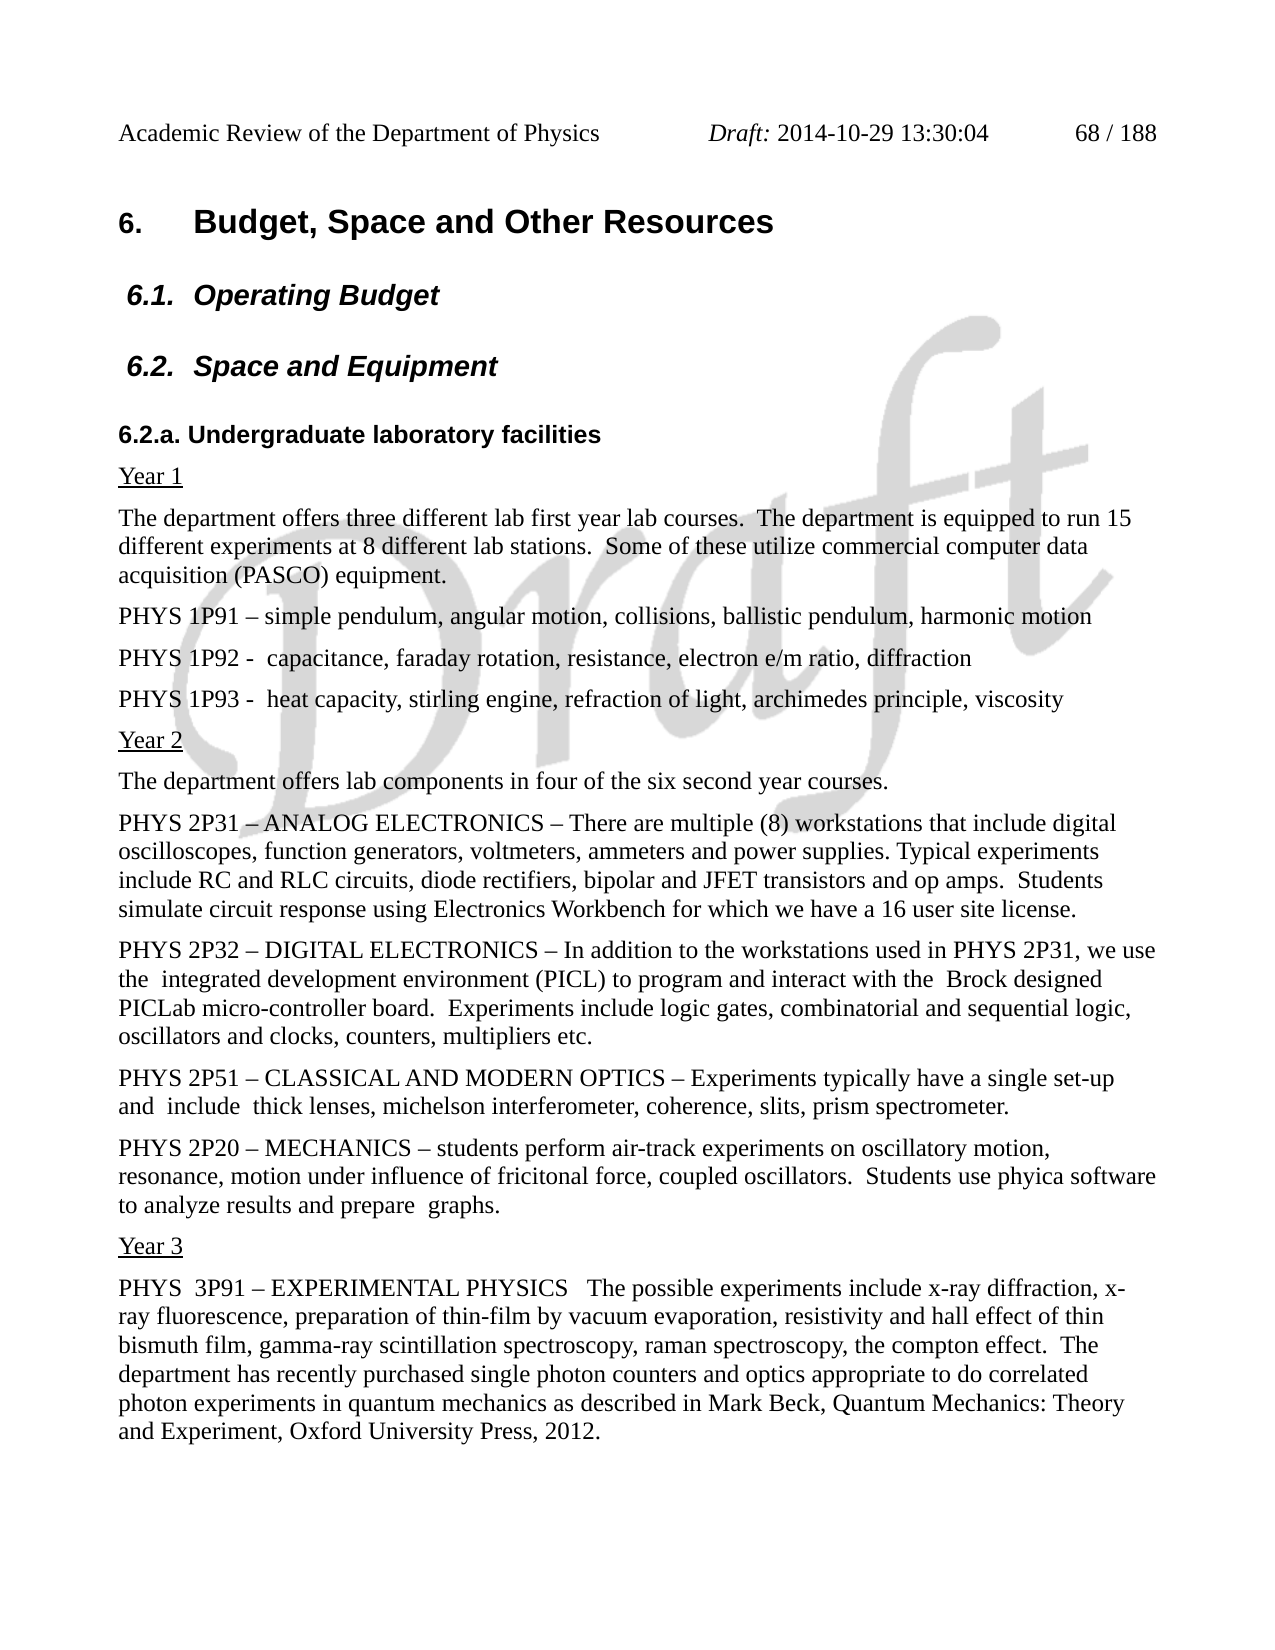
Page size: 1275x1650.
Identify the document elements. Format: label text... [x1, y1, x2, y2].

picture [118, 923, 1157, 935]
subtitle Operating Budget [118, 278, 1157, 312]
text The department offers three different lab first year lab courses. The department is equipped to run 15 different experiments at 8 different lab stations. Some of these utilize commercial computer data acquisition (PASCO) equipment. [118, 503, 1157, 589]
picture [118, 449, 1157, 461]
picture [118, 241, 1157, 278]
picture [118, 312, 1157, 349]
text PHYS 1P93 - heat capacity, stirling engine, refraction of light, archimedes principle, viscosity [118, 684, 1157, 713]
picture [118, 383, 1157, 420]
text PHYS 2P32 – DIGITAL ELECTRONICS – In addition to the workstations used in PHYS 2P31, we use the integrated development environment (PICL) to program and interact with the Brock designed PICLab micro-controller board. Experiments include logic gates, combinatorial and sequential logic, oscillators and clocks, counters, multipliers etc. [118, 935, 1157, 1050]
picture [118, 1219, 1157, 1231]
picture [118, 1260, 1157, 1273]
picture [118, 1445, 1157, 1532]
subtitle Undergraduate laboratory facilities [118, 420, 1157, 449]
picture [118, 1120, 1157, 1133]
subtitle Space and Equipment [118, 349, 1157, 383]
text PHYS 2P51 – CLASSICAL AND MODERN OPTICS – Experiments typically have a single set-up and include thick lenses, michelson interferometer, coherence, slits, prism spectrometer. [118, 1063, 1157, 1120]
text PHYS 1P91 – simple pendulum, angular motion, collisions, ballistic pendulum, harmonic motion [118, 601, 1157, 630]
picture [118, 795, 1157, 808]
picture [118, 1050, 1157, 1063]
picture [118, 754, 1157, 766]
text PHYS 2P20 – MECHANICS – students perform air-track experiments on oscillatory motion, resonance, motion under influence of fricitonal force, coupled oscillators. Students use phyica software to analyze results and prepare graphs. [118, 1133, 1157, 1219]
picture [118, 630, 1157, 643]
picture [118, 589, 1157, 601]
text PHYS 3P91 – EXPERIMENTAL PHYSICS The possible experiments include x-ray diffraction, x-ray fluorescence, preparation of thin-film by vacuum evaporation, resistivity and hall effect of thin bismuth film, gamma-ray scintillation spectroscopy, raman spectroscopy, the compton effect. The department has recently purchased single photon counters and optics appropriate to do correlated photon experiments in quantum mechanics as described in Mark Beck, Quantum Mechanics: Theory and Experiment, Oxford University Press, 2012. [118, 1273, 1157, 1445]
picture [118, 671, 1157, 684]
text Year 1 [118, 461, 1157, 490]
picture [118, 118, 1157, 202]
text PHYS 2P31 – ANALOG ELECTRONICS – There are multiple (8) workstations that include digital oscilloscopes, function generators, voltmeters, ammeters and power supplies. Typical experiments include RC and RLC circuits, diode rectifiers, bipolar and JFET transistors and op amps. Students simulate circuit response using Electronics Workbench for which we have a 16 user site license. [118, 808, 1157, 923]
text Year 3 [118, 1231, 1157, 1260]
picture [118, 713, 1157, 725]
text PHYS 1P92 - capacitance, faraday rotation, resistance, electron e/m ratio, diffraction [118, 643, 1157, 671]
text The department offers lab components in four of the six second year courses. [118, 766, 1157, 795]
subtitle Budget, Space and Other Resources [118, 202, 1157, 241]
text Year 2 [118, 725, 1157, 754]
picture [118, 490, 1157, 503]
